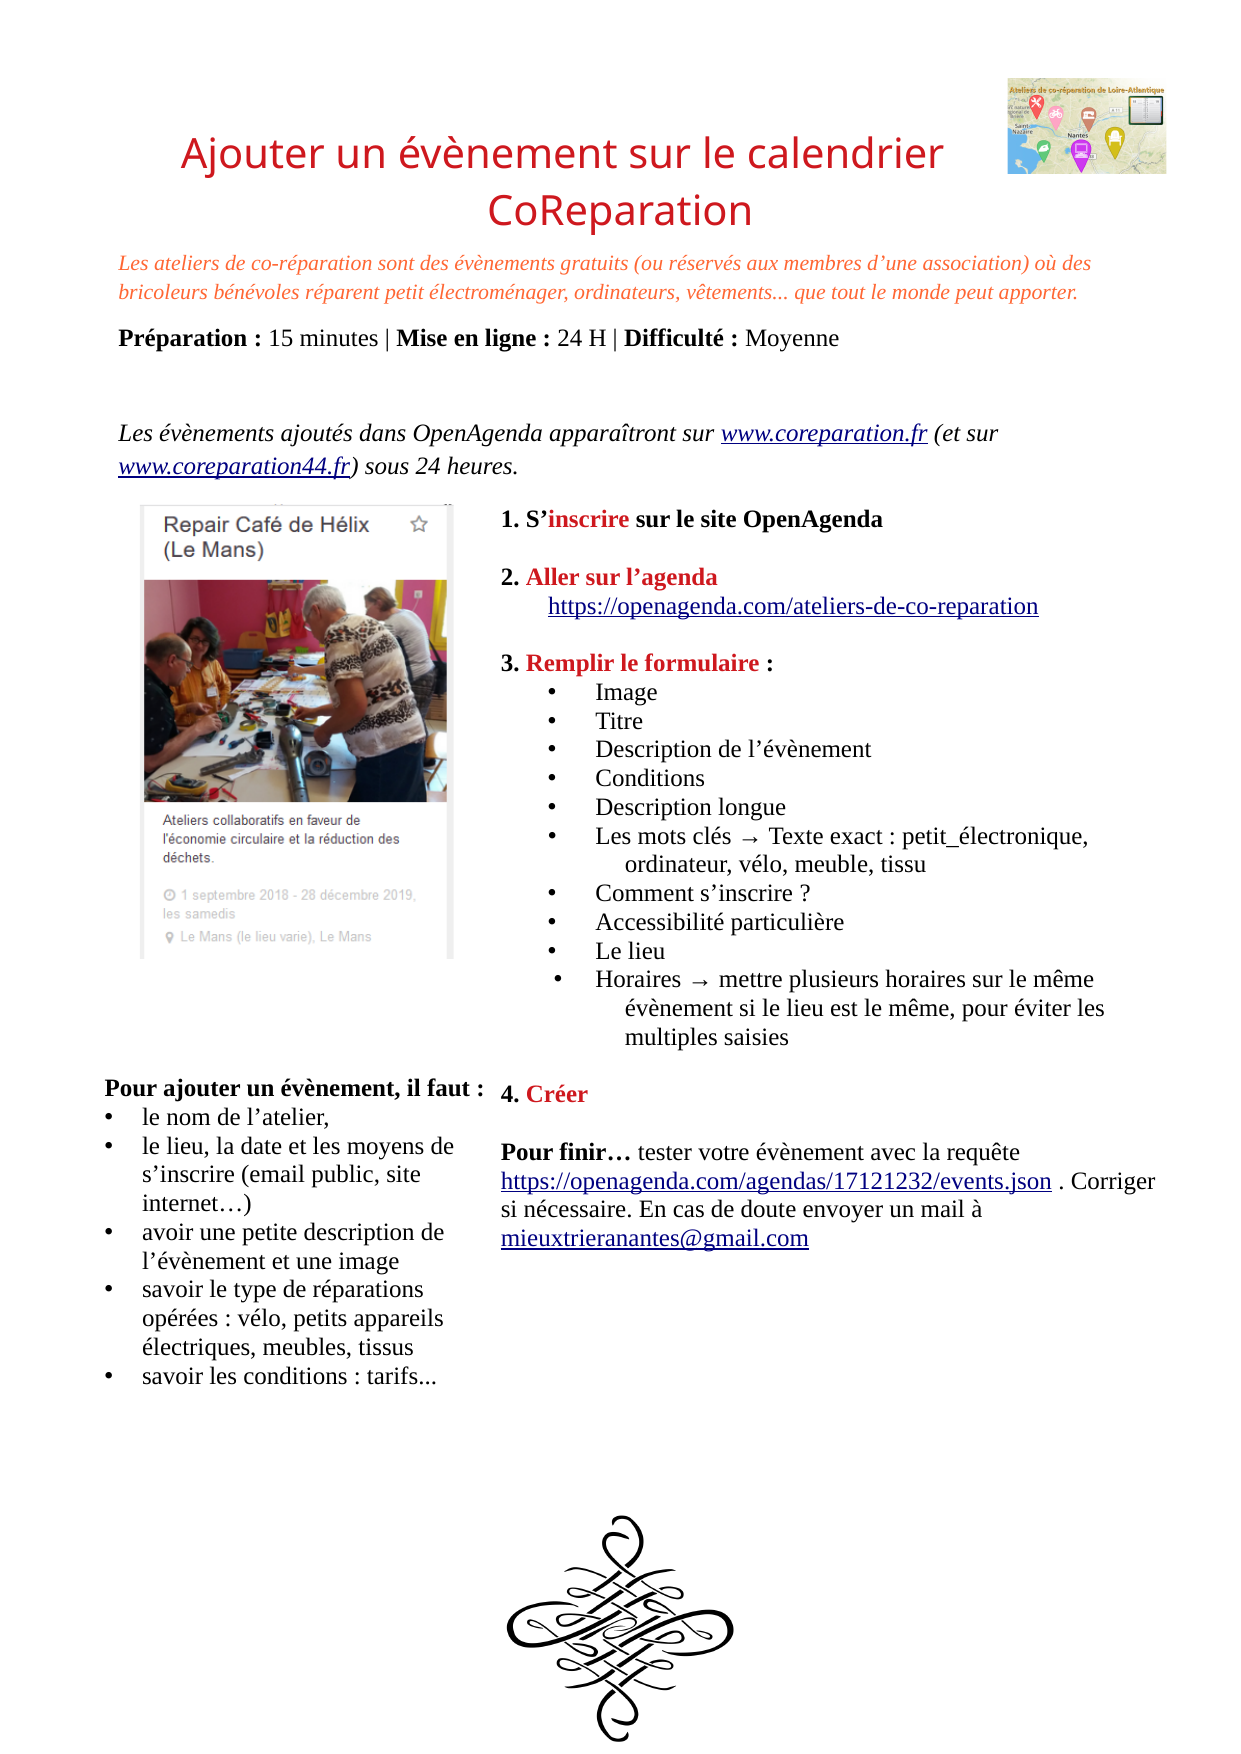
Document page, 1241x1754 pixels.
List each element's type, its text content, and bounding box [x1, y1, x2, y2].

table_header Pour ajouter un évènement, il faut : le nom de l’atelier, le lieu, la date et les moyens de s’inscrire (email public, site internet…) avoir une petite description de l’évènement et une image savoir le type de réparations opérées : vélo, petits appareils électriques, meubles, tissus savoir les conditions : tarifs... [99, 499, 495, 1510]
text Les ateliers de co-réparation sont des évènements gratuits (ou réservés aux membres d’une association) où des bricoleurs bénévoles réparent petit électroménager, ordinateurs, vêtements... que tout le monde peut apporter. [118, 250, 1122, 304]
picture [1007, 78, 1167, 174]
subtitle Ajouter un évènement sur le calendrier CoReparation [118, 124, 1122, 238]
picture [139, 504, 454, 959]
picture [502, 1510, 739, 1747]
text Les évènements ajoutés dans OpenAgenda apparaîtront sur www.coreparation.fr (et sur www.coreparation44.fr) sous 24 heures. [118, 418, 1122, 480]
text Préparation : 15 minutes | Mise en ligne : 24 H | Difficulté : Moyenne [118, 323, 1122, 352]
table_header 1. S’inscrire sur le site OpenAgenda 2. Aller sur l’agenda https://openagenda.com/ateliers-de-co-reparation 3. Remplir le formulaire : Image Titre Description de l’évènement Conditions Description longue Les mots clés → Texte exact : petit_électronique, ordinateur, vélo, meuble, tissu Comment s’inscrire ? Accessibilité particulière Le lieu Horaires → mettre plusieurs horaires sur le même évènement si le lieu est le même, pour éviter les multiples saisies 4. Créer Pour finir… tester votre évènement avec la requête https://openagenda.com/agendas/17121232/events.json . Corriger si nécessaire. En cas de doute envoyer un mail à mieuxtrieranantes@gmail.com [495, 499, 1175, 1510]
